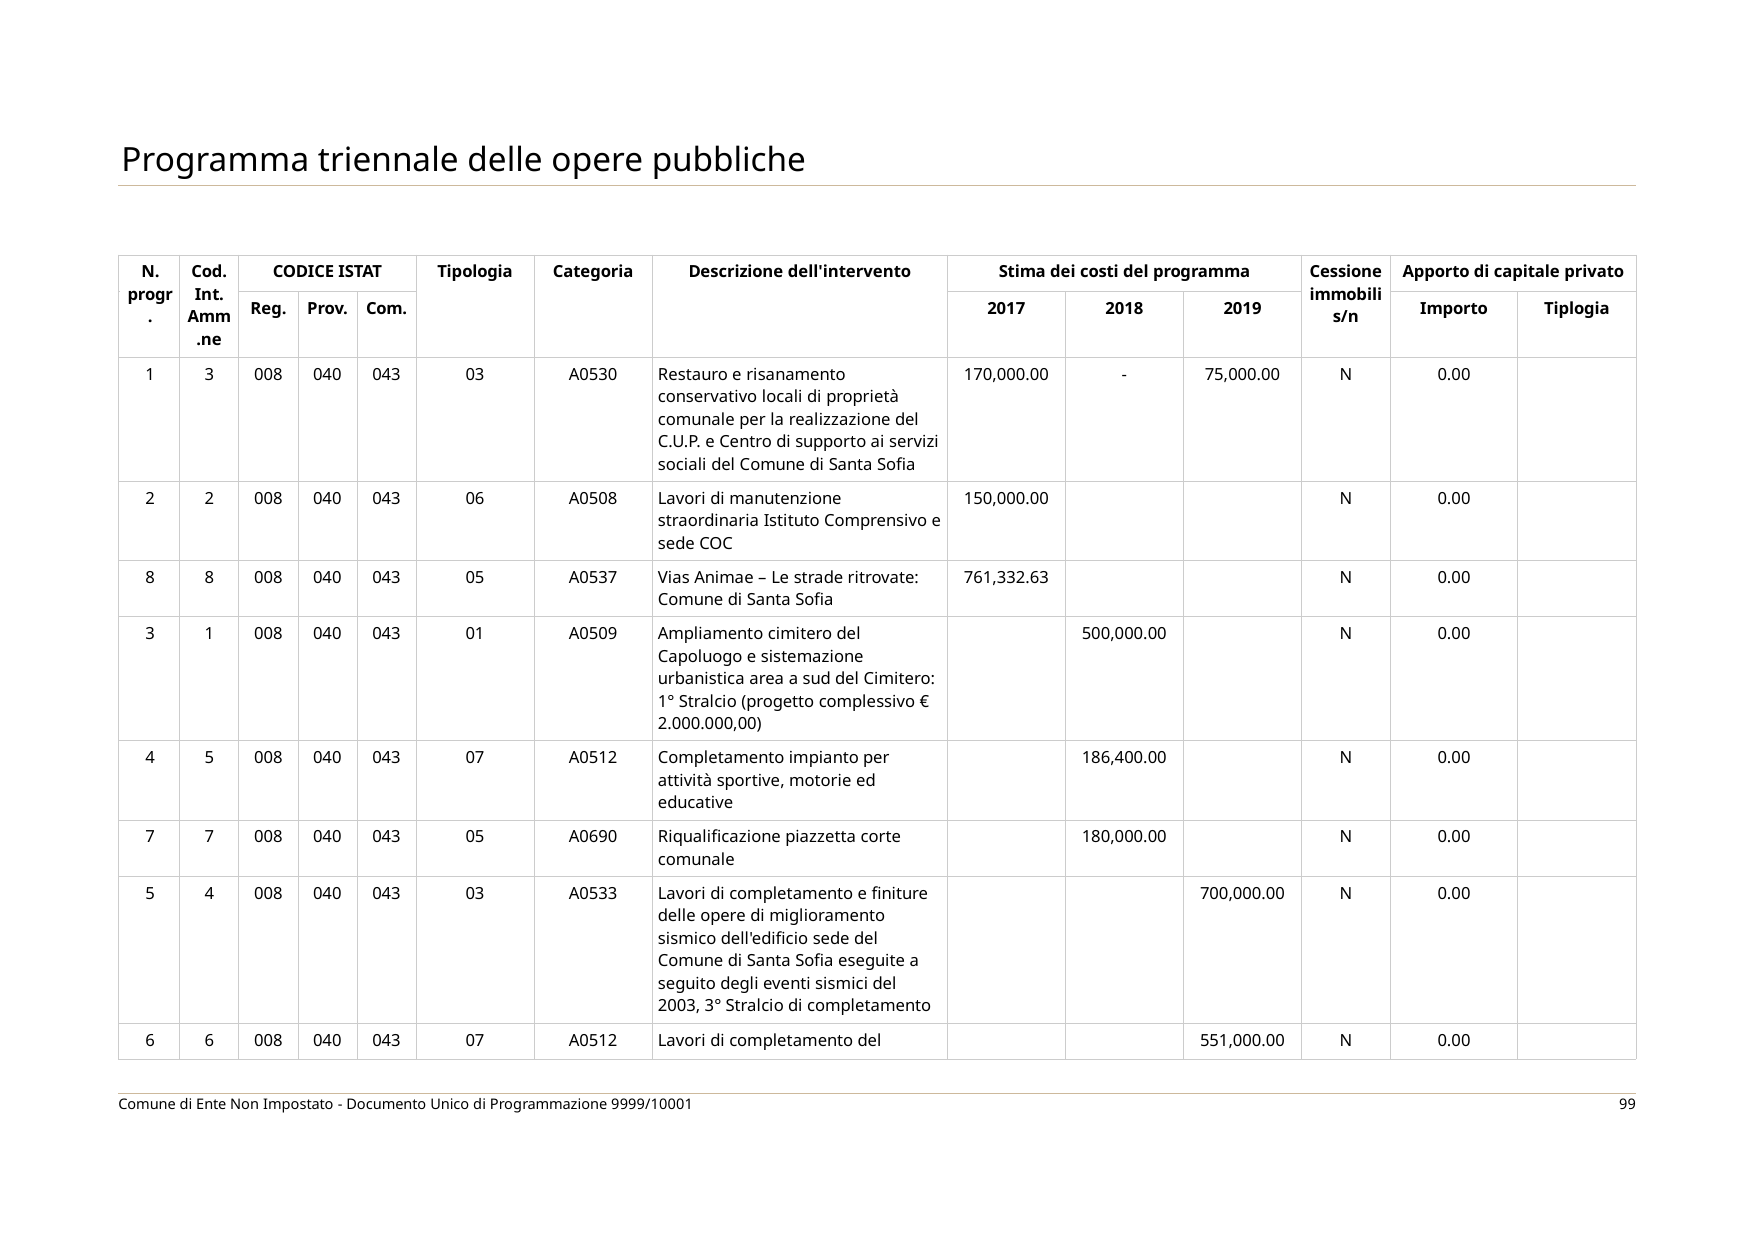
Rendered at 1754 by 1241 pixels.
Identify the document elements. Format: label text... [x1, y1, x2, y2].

table_cell 06 [417, 482, 534, 560]
table_cell Vias Animae – Le strade ritrovate: Comune di Santa Sofia [653, 561, 947, 616]
table_header Categoria [535, 256, 652, 356]
table_cell 008 [239, 821, 298, 876]
table_cell N [1302, 1024, 1390, 1059]
table_cell 5 [180, 741, 238, 819]
table_cell [1066, 1024, 1183, 1059]
table_cell N [1302, 358, 1390, 481]
table_cell 7 [180, 821, 238, 876]
table_header Apporto di capitale privato [1391, 256, 1636, 291]
table_cell 008 [239, 358, 298, 481]
table_cell A0533 [535, 877, 652, 1023]
table_cell Ampliamento cimitero del Capoluogo e sistemazione urbanistica area a sud del Cimitero: 1° Stralcio (progetto complessivo € 2.000.000,00) [653, 617, 947, 740]
table_cell 040 [299, 821, 357, 876]
table_cell 1 [120, 358, 179, 481]
table_cell 07 [417, 1024, 534, 1059]
table_cell 0,00 [1391, 821, 1517, 876]
table_cell Reg. [239, 292, 298, 356]
table_cell A0509 [535, 617, 652, 740]
table_cell Lavori di manutenzione straordinaria Istituto Comprensivo e sede COC [653, 482, 947, 560]
table_cell [1184, 482, 1301, 560]
table_cell [1184, 617, 1301, 740]
table_cell [1184, 741, 1301, 819]
table_cell 0,00 [1391, 561, 1517, 616]
table_cell 6 [120, 1024, 179, 1059]
table_cell N [1302, 617, 1390, 740]
table_cell [1184, 821, 1301, 876]
table_cell 7 [120, 821, 179, 876]
table_cell 150.000,00 [948, 482, 1065, 560]
table_cell Com. [358, 292, 416, 356]
table_cell 05 [417, 561, 534, 616]
table_cell 008 [239, 617, 298, 740]
table_cell 551.000,00 [1184, 1024, 1301, 1059]
table_cell 2019 [1184, 292, 1301, 356]
table_header Descrizione dell'intervento [653, 256, 947, 356]
table_header Cod. Int. Amm.ne [180, 256, 238, 356]
table_cell Importo [1391, 292, 1517, 356]
table_cell [948, 877, 1065, 1023]
table_cell A0508 [535, 482, 652, 560]
table_cell [948, 741, 1065, 819]
table_cell A0512 [535, 1024, 652, 1059]
table_cell 040 [299, 877, 357, 1023]
table_cell 043 [358, 617, 416, 740]
table_cell 75.000,00 [1184, 358, 1301, 481]
table_header Stima dei costi del programma [948, 256, 1301, 291]
table_cell 043 [358, 877, 416, 1023]
table_cell A0512 [535, 741, 652, 819]
table_cell [1518, 358, 1636, 481]
table_cell 700.000,00 [1184, 877, 1301, 1023]
table_cell [1518, 482, 1636, 560]
table_cell 043 [358, 821, 416, 876]
table_cell [1518, 741, 1636, 819]
table_cell 0,00 [1391, 358, 1517, 481]
table_cell 040 [299, 741, 357, 819]
table_cell 008 [239, 482, 298, 560]
table_cell 008 [239, 1024, 298, 1059]
table_cell 1 [180, 617, 238, 740]
table_cell 043 [358, 561, 416, 616]
table_cell Lavori di completamento e finiture delle opere di miglioramento sismico dell'edificio sede del Comune di Santa Sofia eseguite a seguito degli eventi sismici del 2003, 3° Stralcio di completamento [653, 877, 947, 1023]
table_cell 6 [180, 1024, 238, 1059]
table_cell 043 [358, 741, 416, 819]
table_cell [1066, 482, 1183, 560]
table_cell [1518, 1024, 1636, 1059]
table_cell 5 [120, 877, 179, 1023]
table_cell 040 [299, 617, 357, 740]
table_cell 05 [417, 821, 534, 876]
table_cell Riqualificazione piazzetta corte comunale [653, 821, 947, 876]
table_cell 500.000,00 [1066, 617, 1183, 740]
table_cell 170.000,00 [948, 358, 1065, 481]
table_cell 4 [180, 877, 238, 1023]
table_cell 0,00 [1391, 617, 1517, 740]
table_cell 008 [239, 877, 298, 1023]
table_cell [948, 617, 1065, 740]
table_cell Tiplogia [1518, 292, 1636, 356]
table_cell [948, 1024, 1065, 1059]
table_cell 3 [120, 617, 179, 740]
table_cell 01 [417, 617, 534, 740]
table_cell N [1302, 482, 1390, 560]
table_cell 2017 [948, 292, 1065, 356]
table_cell A0537 [535, 561, 652, 616]
table_cell Prov. [299, 292, 357, 356]
table_header Tipologia [417, 256, 534, 356]
table_cell 040 [299, 358, 357, 481]
table_cell [1518, 821, 1636, 876]
table_header N. progr. [120, 256, 179, 356]
table_cell Completamento impianto per attività sportive, motorie ed educative [653, 741, 947, 819]
table_cell 186.400,00 [1066, 741, 1183, 819]
table_cell 03 [417, 358, 534, 481]
table_cell [1184, 561, 1301, 616]
table_cell 2 [180, 482, 238, 560]
table_cell 040 [299, 1024, 357, 1059]
table_cell 043 [358, 1024, 416, 1059]
table_cell N [1302, 821, 1390, 876]
table_cell 03 [417, 877, 534, 1023]
table_cell [1518, 561, 1636, 616]
table_header CODICE ISTAT [239, 256, 416, 291]
table_cell [1518, 617, 1636, 740]
table_cell 040 [299, 561, 357, 616]
table_cell 0,00 [1391, 741, 1517, 819]
table_cell 008 [239, 561, 298, 616]
table_cell 761.332,63 [948, 561, 1065, 616]
table_cell N [1302, 561, 1390, 616]
table_cell 040 [299, 482, 357, 560]
table_cell 2018 [1066, 292, 1183, 356]
table_cell Lavori di completamento del [653, 1024, 947, 1059]
table_cell 4 [120, 741, 179, 819]
table_cell 8 [120, 561, 179, 616]
table_header Cessione immobili s/n [1302, 256, 1390, 356]
table_cell 2 [120, 482, 179, 560]
text Programma triennale delle opere pubbliche [118, 133, 1636, 185]
table_cell [1518, 877, 1636, 1023]
table_cell 043 [358, 482, 416, 560]
table_cell A0530 [535, 358, 652, 481]
table_cell 008 [239, 741, 298, 819]
table_cell 3 [180, 358, 238, 481]
table_cell [948, 821, 1065, 876]
table_cell 07 [417, 741, 534, 819]
table_cell Restauro e risanamento conservativo locali di proprietà comunale per la realizzazione del C.U.P. e Centro di supporto ai servizi sociali del Comune di Santa Sofia [653, 358, 947, 481]
table_cell [1066, 561, 1183, 616]
table_cell 0,00 [1391, 877, 1517, 1023]
table_cell 043 [358, 358, 416, 481]
table_cell - [1066, 358, 1183, 481]
table_cell 0,00 [1391, 1024, 1517, 1059]
table_cell [1066, 877, 1183, 1023]
table_cell 0,00 [1391, 482, 1517, 560]
table_cell A0690 [535, 821, 652, 876]
table_cell N [1302, 741, 1390, 819]
table_cell 180.000,00 [1066, 821, 1183, 876]
table_cell 8 [180, 561, 238, 616]
table_cell N [1302, 877, 1390, 1023]
